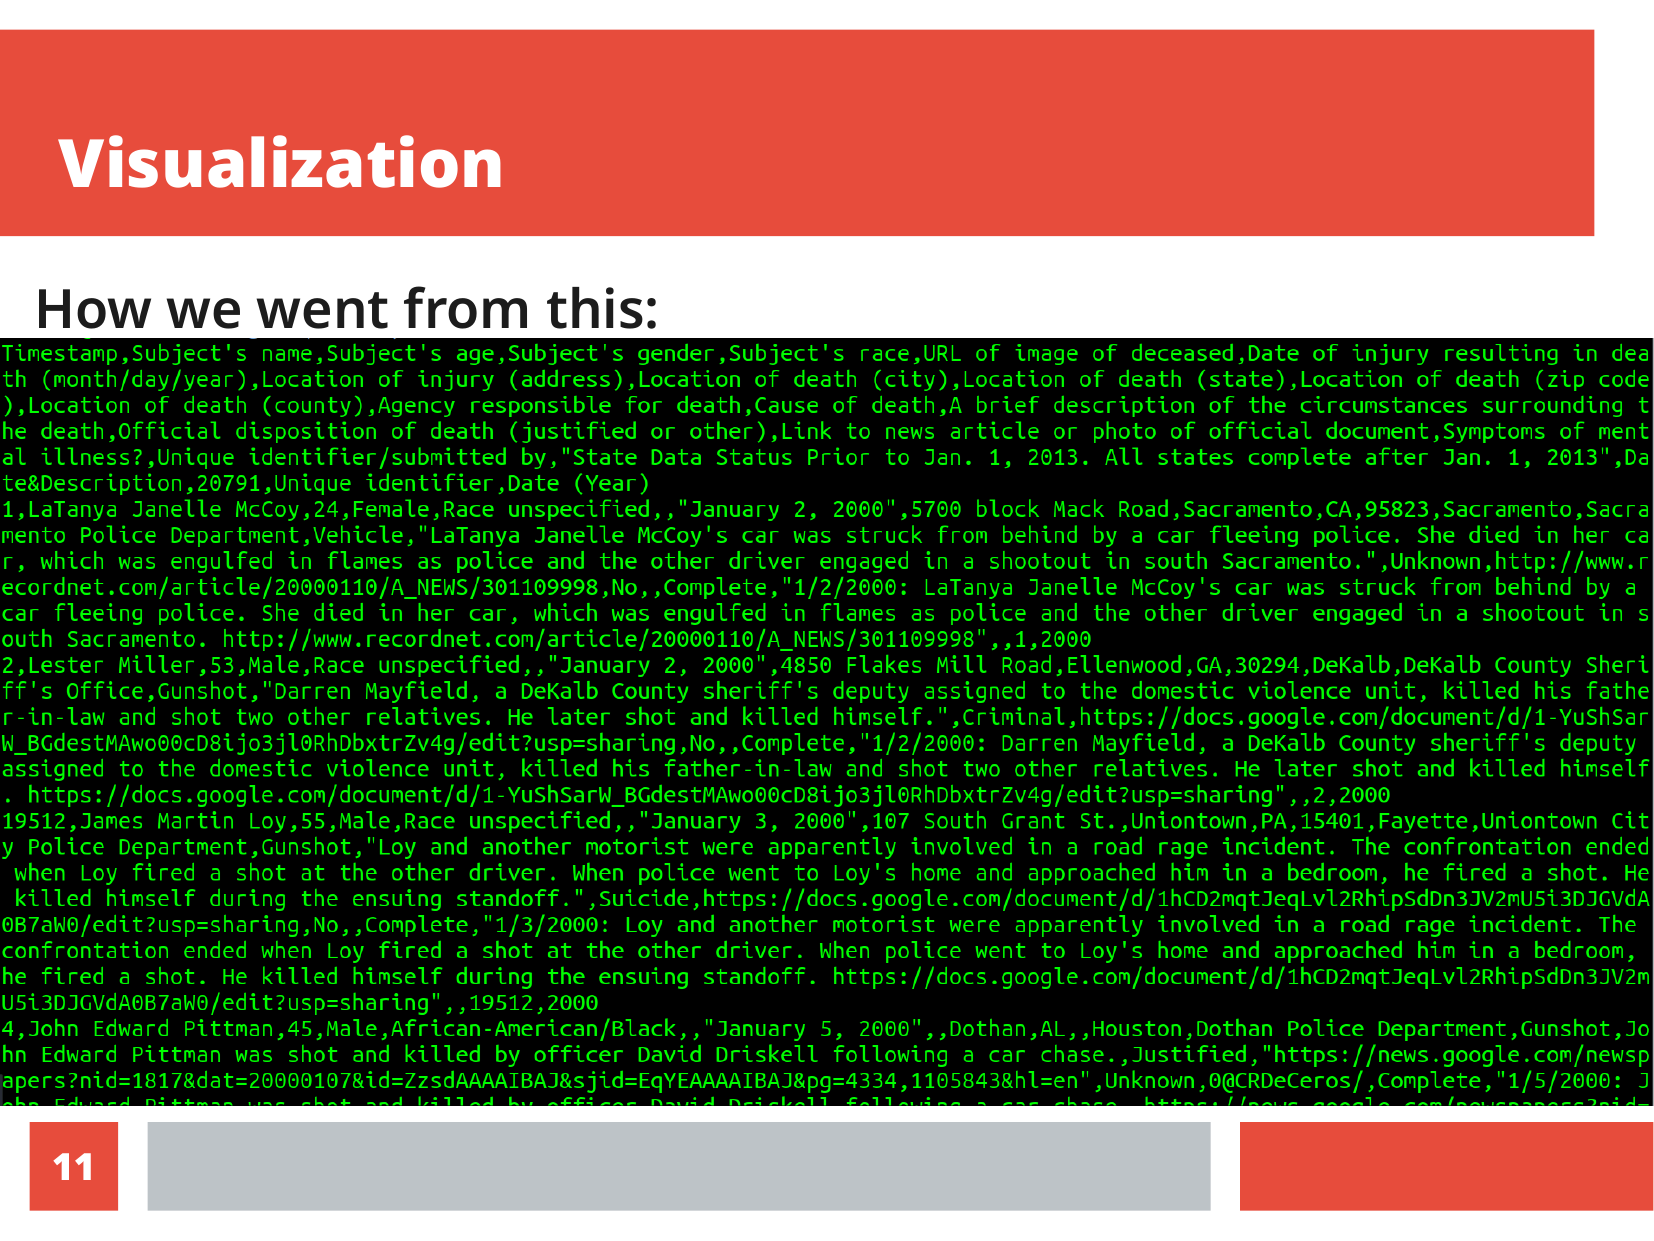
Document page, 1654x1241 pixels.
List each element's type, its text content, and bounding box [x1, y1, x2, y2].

title Visualization [59, 59, 1595, 207]
picture [0, 338, 1654, 1106]
list How we went from this: [34, 270, 1540, 338]
